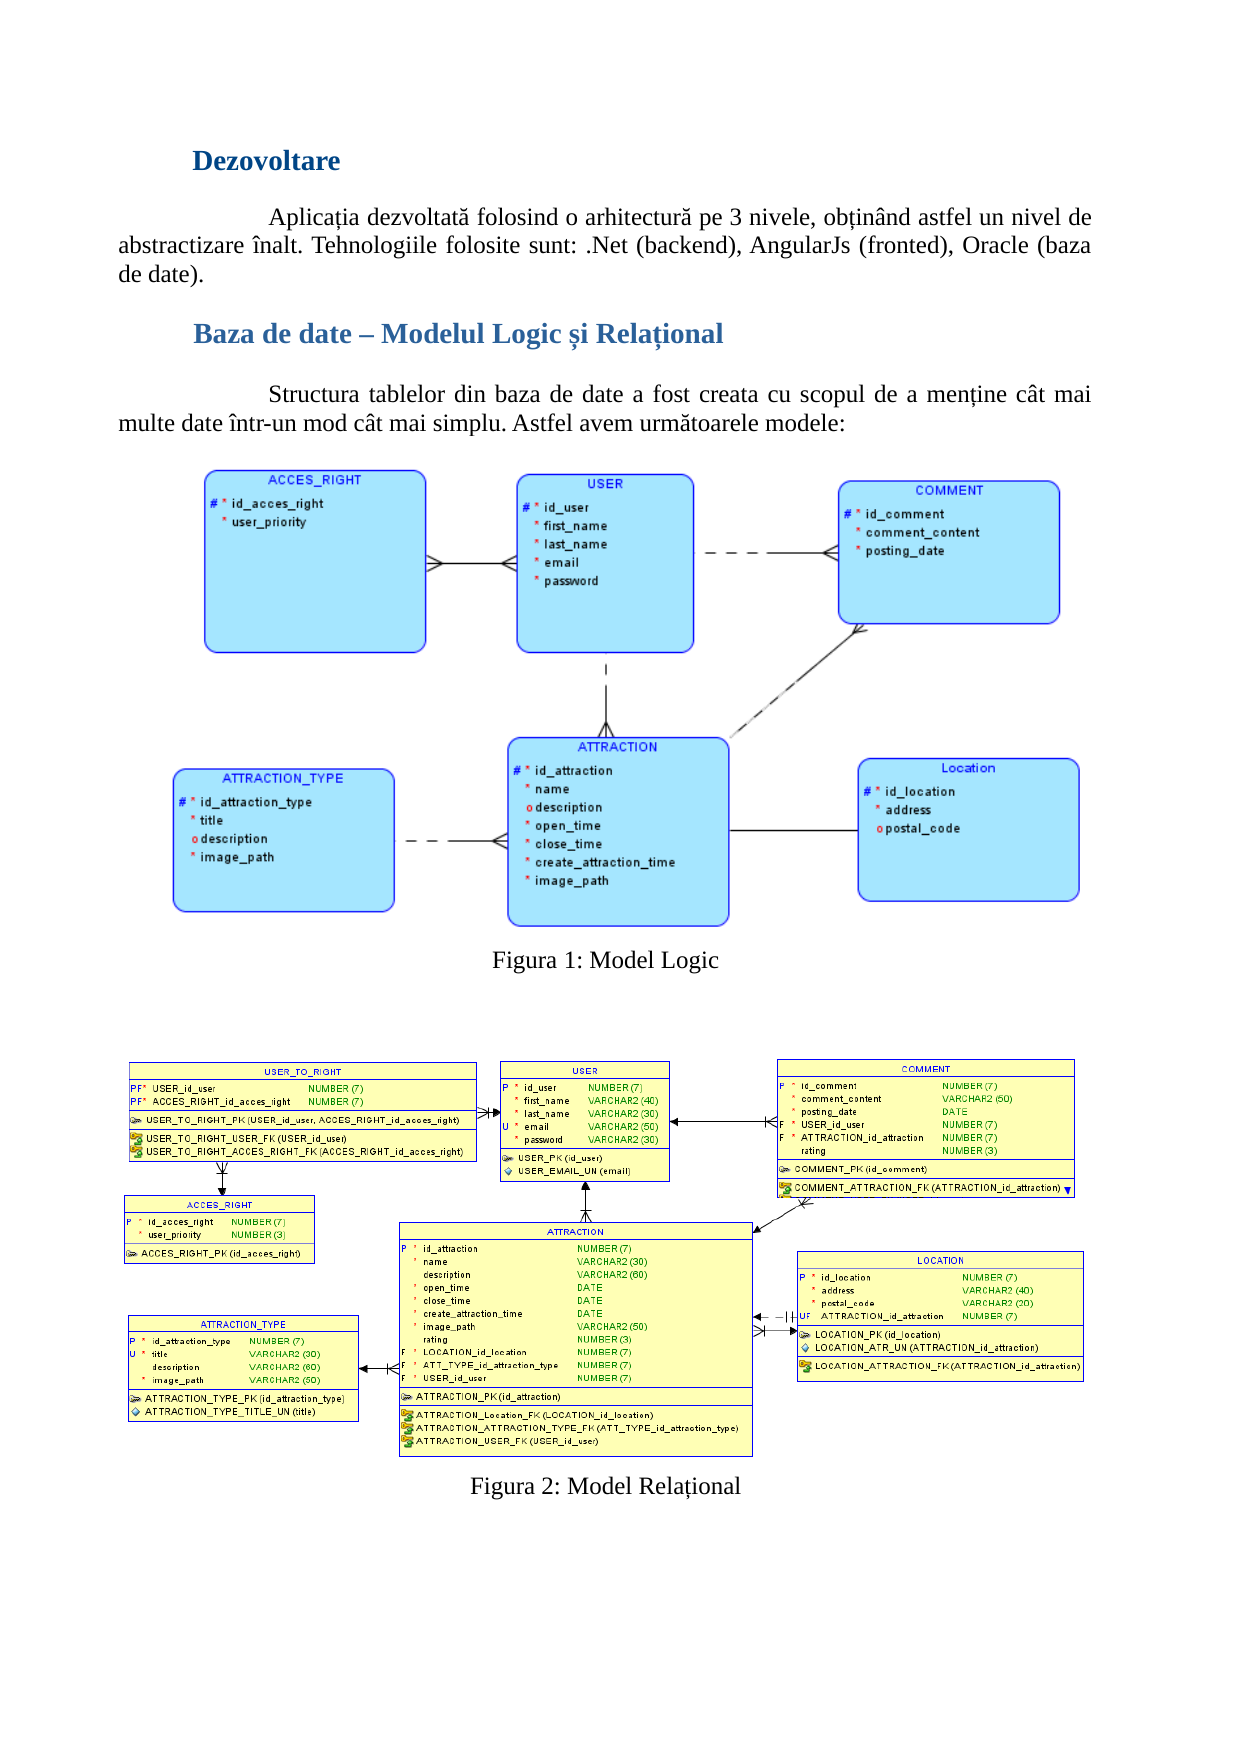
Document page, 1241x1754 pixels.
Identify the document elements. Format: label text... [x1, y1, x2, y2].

text Structura tablelor din baza de date a fost creata cu scopul de a menține cât mai multe date într-un mod cât mai simplu. Astfel avem următoarele modele: [118, 379, 1093, 436]
picture [118, 1059, 1093, 1466]
picture [118, 436, 1093, 940]
subtitle Dezovoltare [192, 143, 1093, 177]
text Baza de date – Modelul Logic și Relațional [118, 317, 1093, 350]
text Aplicația dezvoltată folosind o arhitectură pe 3 nivele, obținând astfel un nivel de abstractizare înalt. Tehnologiile folosite sunt: .Net (backend), AngularJs (fronted), Oracle (baza de date). [118, 202, 1093, 288]
text Figura 1: Model Logic [118, 940, 1093, 973]
text Figura 2: Model Relațional [118, 1466, 1093, 1499]
